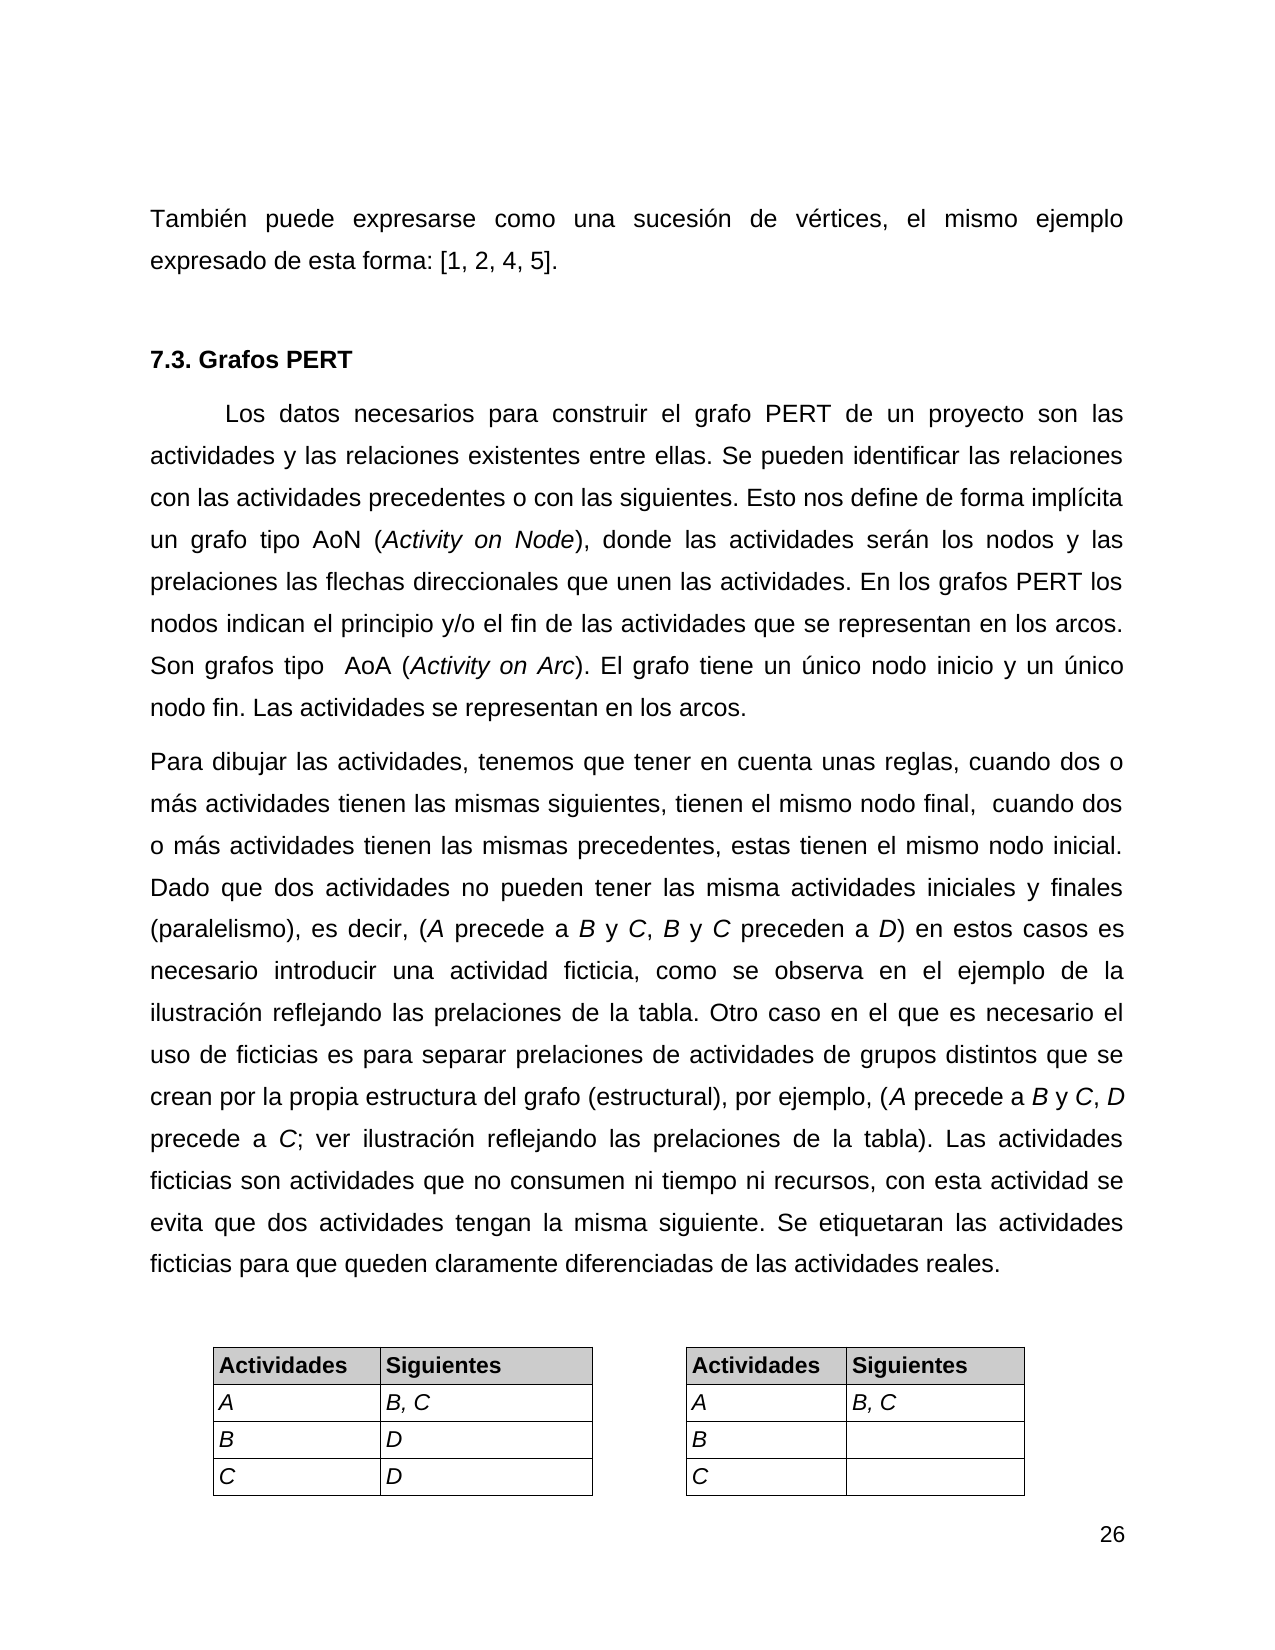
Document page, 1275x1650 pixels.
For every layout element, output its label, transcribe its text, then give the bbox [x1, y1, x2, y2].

table_header [150, 1305, 637, 1495]
table_cell [847, 1422, 1024, 1458]
table_cell D [381, 1422, 592, 1458]
table_cell C [214, 1459, 380, 1495]
table_cell [847, 1459, 1024, 1495]
table_header Siguientes [381, 1348, 592, 1384]
text Para dibujar las actividades, tenemos que tener en cuenta unas reglas, cuando dos o más actividades tienen las mismas siguientes, tienen el mismo nodo final, cuando dos o más actividades tienen las mismas precedentes, estas tienen el mismo nodo inicial. Dado que dos actividades no pueden tener las misma actividades iniciales y finales (paralelismo), es decir, (A precede a B y C, B y C preceden a D) en estos casos es necesario introducir una actividad ficticia, como se observa en el ejemplo de la ilustración reflejando las prelaciones de la tabla. Otro caso en el que es necesario el uso de ficticias es para separar prelaciones de actividades de grupos distintos que se crean por la propia estructura del grafo (estructural), por ejemplo, (A precede a B y C, D precede a C; ver ilustración reflejando las prelaciones de la tabla). Las actividades ficticias son actividades que no consumen ni tiempo ni recursos, con esta actividad se evita que dos actividades tengan la misma siguiente. Se etiquetaran las actividades ficticias para que queden claramente diferenciadas de las actividades reales. [150, 748, 1125, 1278]
table_cell B, C [381, 1385, 592, 1421]
table_cell D [381, 1459, 592, 1495]
table_cell C [687, 1459, 846, 1495]
text 7.3. Grafos PERT [150, 346, 1125, 374]
table_header Actividades [687, 1348, 846, 1384]
table_cell A [214, 1385, 380, 1421]
text También puede expresarse como una sucesión de vértices, el mismo ejemplo expresado de esta forma: [1, 2, 4, 5]. [150, 205, 1125, 275]
table_cell B [687, 1422, 846, 1458]
table_cell B, C [847, 1385, 1024, 1421]
table_header Siguientes [847, 1348, 1024, 1384]
text Los datos necesarios para construir el grafo PERT de un proyecto son las actividades y las relaciones existentes entre ellas. Se pueden identificar las relaciones con las actividades precedentes o con las siguientes. Esto nos define de forma implícita un grafo tipo AoN (Activity on Node), donde las actividades serán los nodos y las prelaciones las flechas direccionales que unen las actividades. En los grafos PERT los nodos indican el principio y/o el fin de las actividades que se representan en los arcos. Son grafos tipo AoA (Activity on Arc). El grafo tiene un único nodo inicio y un único nodo fin. Las actividades se representan en los arcos. [150, 400, 1125, 721]
table_cell A [687, 1385, 846, 1421]
table_header [638, 1305, 1125, 1495]
table_header Actividades [214, 1348, 380, 1384]
table_cell B [214, 1422, 380, 1458]
